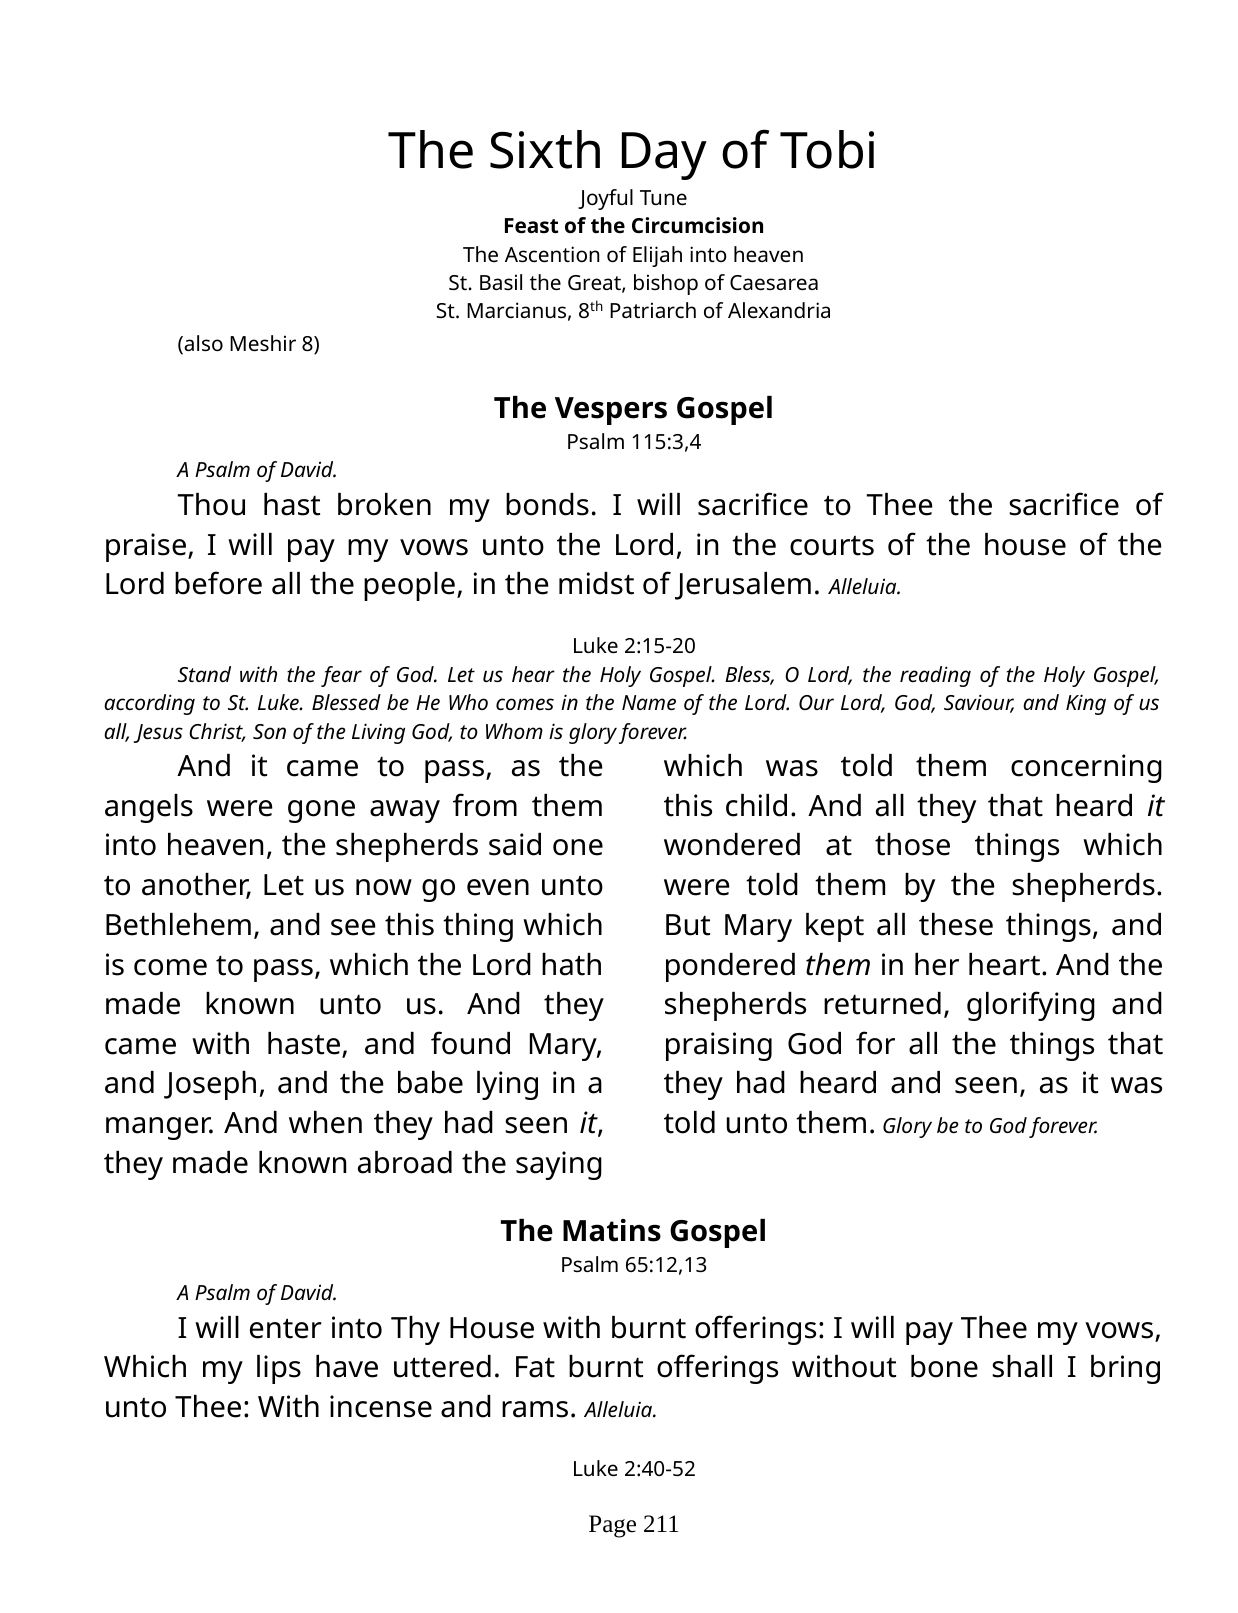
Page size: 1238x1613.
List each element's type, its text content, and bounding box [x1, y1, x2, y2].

text Psalm 115:3,4 [103, 427, 1164, 456]
text Stand with the fear of God. Let us hear the Holy Gospel. Bless, O Lord, the reading of the Holy Gospel, according to St. Luke. Blessed be He Who comes in the Name of the Lord. Our Lord, God, Saviour, and King of us all, Jesus Christ, Son of the Living God, to Whom is glory forever. [103, 660, 1164, 745]
text Psalm 65:12,13 [103, 1250, 1164, 1278]
text The Ascention of Elijah into heaven [103, 240, 1164, 268]
text Joyful Tune [103, 183, 1164, 211]
text Luke 2:40-52 [103, 1454, 1164, 1483]
text Feast of the Circumcision [103, 211, 1164, 240]
text Thou hast broken my bonds. I will sacrifice to Thee the sacrifice of praise, I will pay my vows unto the Lord, in the courts of the house of the Lord before all the people, in the midst of Jerusalem. Alleluia. [103, 484, 1164, 603]
text The Vespers Gospel [103, 387, 1164, 427]
text Luke 2:15-20 [103, 632, 1164, 660]
text St. Marcianus, 8th Patriarch of Alexandria [103, 297, 1164, 325]
text (also Meshir 8) [103, 325, 1164, 359]
text St. Basil the Great, bishop of Caesarea [103, 268, 1164, 297]
text The Matins Gospel [103, 1210, 1164, 1250]
text The Sixth Day of Tobi [103, 115, 1164, 183]
text And it came to pass, as the angels were gone away from them into heaven, the shepherds said one to another, Let us now go even unto Bethlehem, and see this thing which is come to pass, which the Lord hath made known unto us. And they came with haste, and found Mary, and Joseph, and the babe lying in a manger. And when they had seen it, they made known abroad the saying [103, 745, 604, 1182]
text which was told them concerning this child. And all they that heard it wondered at those things which were told them by the shepherds. But Mary kept all these things, and pondered them in her heart. And the shepherds returned, glorifying and praising God for all the things that they had heard and seen, as it was told unto them. Glory be to God forever. [663, 745, 1164, 1142]
text I will enter into Thy House with burnt offerings: I will pay Thee my vows, Which my lips have uttered. Fat burnt offerings without bone shall I bring unto Thee: With incense and rams. Alleluia. [103, 1307, 1164, 1426]
text A Psalm of David. [103, 456, 1164, 484]
text A Psalm of David. [103, 1278, 1164, 1307]
